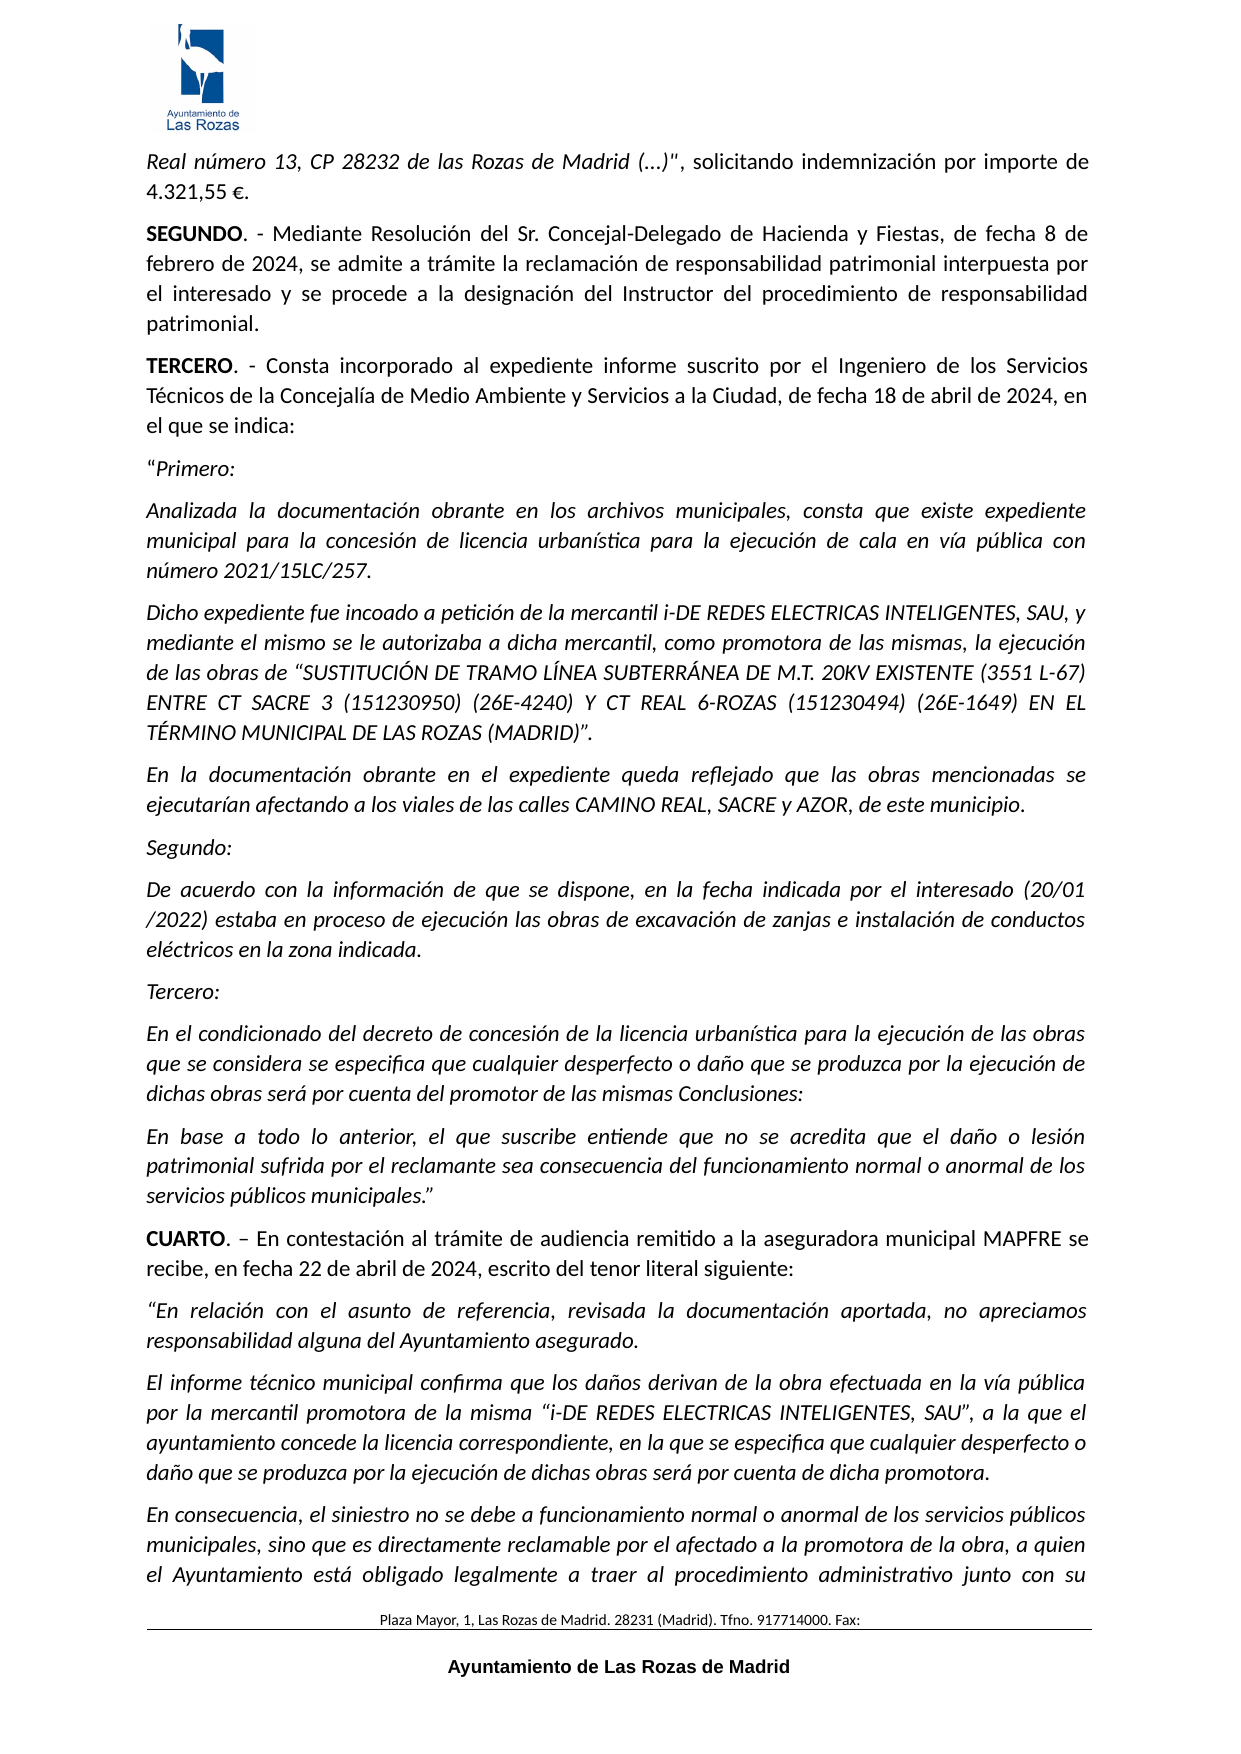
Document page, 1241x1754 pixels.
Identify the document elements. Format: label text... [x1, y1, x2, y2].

text El informe técnico municipal confirma que los daños derivan de la obra efectuada en la vía pública por la mercantil promotora de la misma “i-DE REDES ELECTRICAS INTELIGENTES, SAU”, a la que el ayuntamiento concede la licencia correspondiente, en la que se especifica que cualquier desperfecto o daño que se produzca por la ejecución de dichas obras será por cuenta de dicha promotora. [146, 1368, 1090, 1486]
text Real número 13, CP 28232 de las Rozas de Madrid (...)", solicitando indemnización por importe de 4.321,55 €. [146, 147, 1090, 205]
text SEGUNDO. - Mediante Resolución del Sr. Concejal-Delegado de Hacienda y Fiestas, de fecha 8 de febrero de 2024, se admite a trámite la reclamación de responsabilidad patrimonial interpuesta por el interesado y se procede a la designación del Instructor del procedimiento de responsabilidad patrimonial. [146, 219, 1090, 337]
text TERCERO. - Consta incorporado al expediente informe suscrito por el Ingeniero de los Servicios Técnicos de la Concejalía de Medio Ambiente y Servicios a la Ciudad, de fecha 18 de abril de 2024, en el que se indica: [146, 352, 1090, 439]
text Segundo: [146, 833, 1090, 861]
text En base a todo lo anterior, el que suscribe entiende que no se acredita que el daño o lesión patrimonial sufrida por el reclamante sea consecuencia del funcionamiento normal o anormal de los servicios públicos municipales.” [146, 1122, 1090, 1209]
text De acuerdo con la información de que se dispone, en la fecha indicada por el interesado (20/01 /2022) estaba en proceso de ejecución las obras de excavación de zanjas e instalación de conductos eléctricos en la zona indicada. [146, 875, 1090, 963]
text En el condicionado del decreto de concesión de la licencia urbanística para la ejecución de las obras que se considera se especifica que cualquier desperfecto o daño que se produzca por la ejecución de dichas obras será por cuenta del promotor de las mismas Conclusiones: [146, 1019, 1090, 1107]
text En consecuencia, el siniestro no se debe a funcionamiento normal o anormal de los servicios públicos municipales, sino que es directamente reclamable por el afectado a la promotora de la obra, a quien el Ayuntamiento está obligado legalmente a traer al procedimiento administrativo junto con su [146, 1501, 1090, 1588]
text “Primero: [146, 454, 1090, 482]
text Dicho expediente fue incoado a petición de la mercantil i-DE REDES ELECTRICAS INTELIGENTES, SAU, y mediante el mismo se le autorizaba a dicha mercantil, como promotora de las mismas, la ejecución de las obras de “SUSTITUCIÓN DE TRAMO LÍNEA SUBTERRÁNEA DE M.T. 20KV EXISTENTE (3551 L-67) ENTRE CT SACRE 3 (151230950) (26E-4240) Y CT REAL 6-ROZAS (151230494) (26E-1649) EN EL TÉRMINO MUNICIPAL DE LAS ROZAS (MADRID)”. [146, 598, 1090, 746]
text En la documentación obrante en el expediente queda reflejado que las obras mencionadas se ejecutarían afectando a los viales de las calles CAMINO REAL, SACRE y AZOR, de este municipio. [146, 760, 1090, 818]
text Tercero: [146, 977, 1090, 1005]
text CUARTO. – En contestación al trámite de audiencia remitido a la aseguradora municipal MAPFRE se recibe, en fecha 22 de abril de 2024, escrito del tenor literal siguiente: [146, 1224, 1090, 1282]
text Analizada la documentación obrante en los archivos municipales, consta que existe expediente municipal para la concesión de licencia urbanística para la ejecución de cala en vía pública con número 2021/15LC/257. [146, 496, 1090, 584]
text “En relación con el asunto de referencia, revisada la documentación aportada, no apreciamos responsabilidad alguna del Ayuntamiento asegurado. [146, 1296, 1090, 1354]
